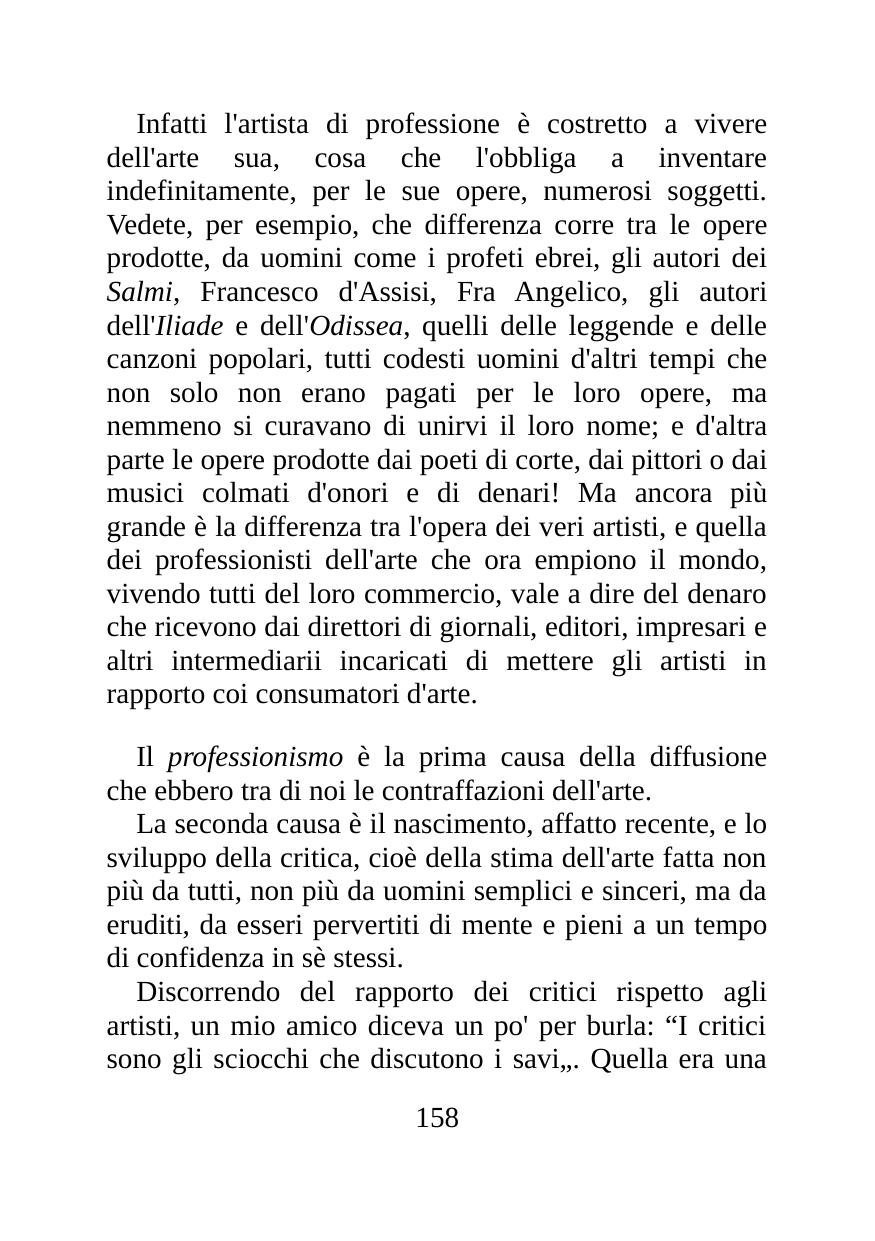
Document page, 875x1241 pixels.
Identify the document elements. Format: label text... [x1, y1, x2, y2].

text Infatti l'artista di professione è costretto a vivere dell'arte sua, cosa che l'obbliga a inventare indefinitamente, per le sue opere, numerosi soggetti. Vedete, per esempio, che differenza corre tra le opere prodotte, da uomini come i profeti ebrei, gli autori dei Salmi, Francesco d'Assisi, Fra Angelico, gli autori dell'Iliade e dell'Odissea, quelli delle leggende e delle canzoni popolari, tutti codesti uomini d'altri tempi che non solo non erano pagati per le loro opere, ma nemmeno si curavano di unirvi il loro nome; e d'altra parte le opere prodotte dai poeti di corte, dai pittori o dai musici colmati d'onori e di denari! Ma ancora più grande è la differenza tra l'opera dei veri artisti, e quella dei professionisti dell'arte che ora empiono il mondo, vivendo tutti del loro commercio, vale a dire del denaro che ricevono dai direttori di giornali, editori, impresari e altri intermediarii incaricati di mettere gli artisti in rapporto coi consumatori d'arte. [106, 106, 768, 710]
text Il professionismo è la prima causa della diffusione che ebbero tra di noi le contraffazioni dell'arte. [106, 739, 768, 806]
text Discorrendo del rapporto dei critici rispetto agli artisti, un mio amico diceva un po' per burla: “I critici sono gli sciocchi che discutono i savi„. Quella era una [106, 974, 768, 1075]
text La seconda causa è il nascimento, affatto recente, e lo sviluppo della critica, cioè della stima dell'arte fatta non più da tutti, non più da uomini semplici e sinceri, ma da eruditi, da esseri pervertiti di mente e pieni a un tempo di confidenza in sè stessi. [106, 806, 768, 974]
